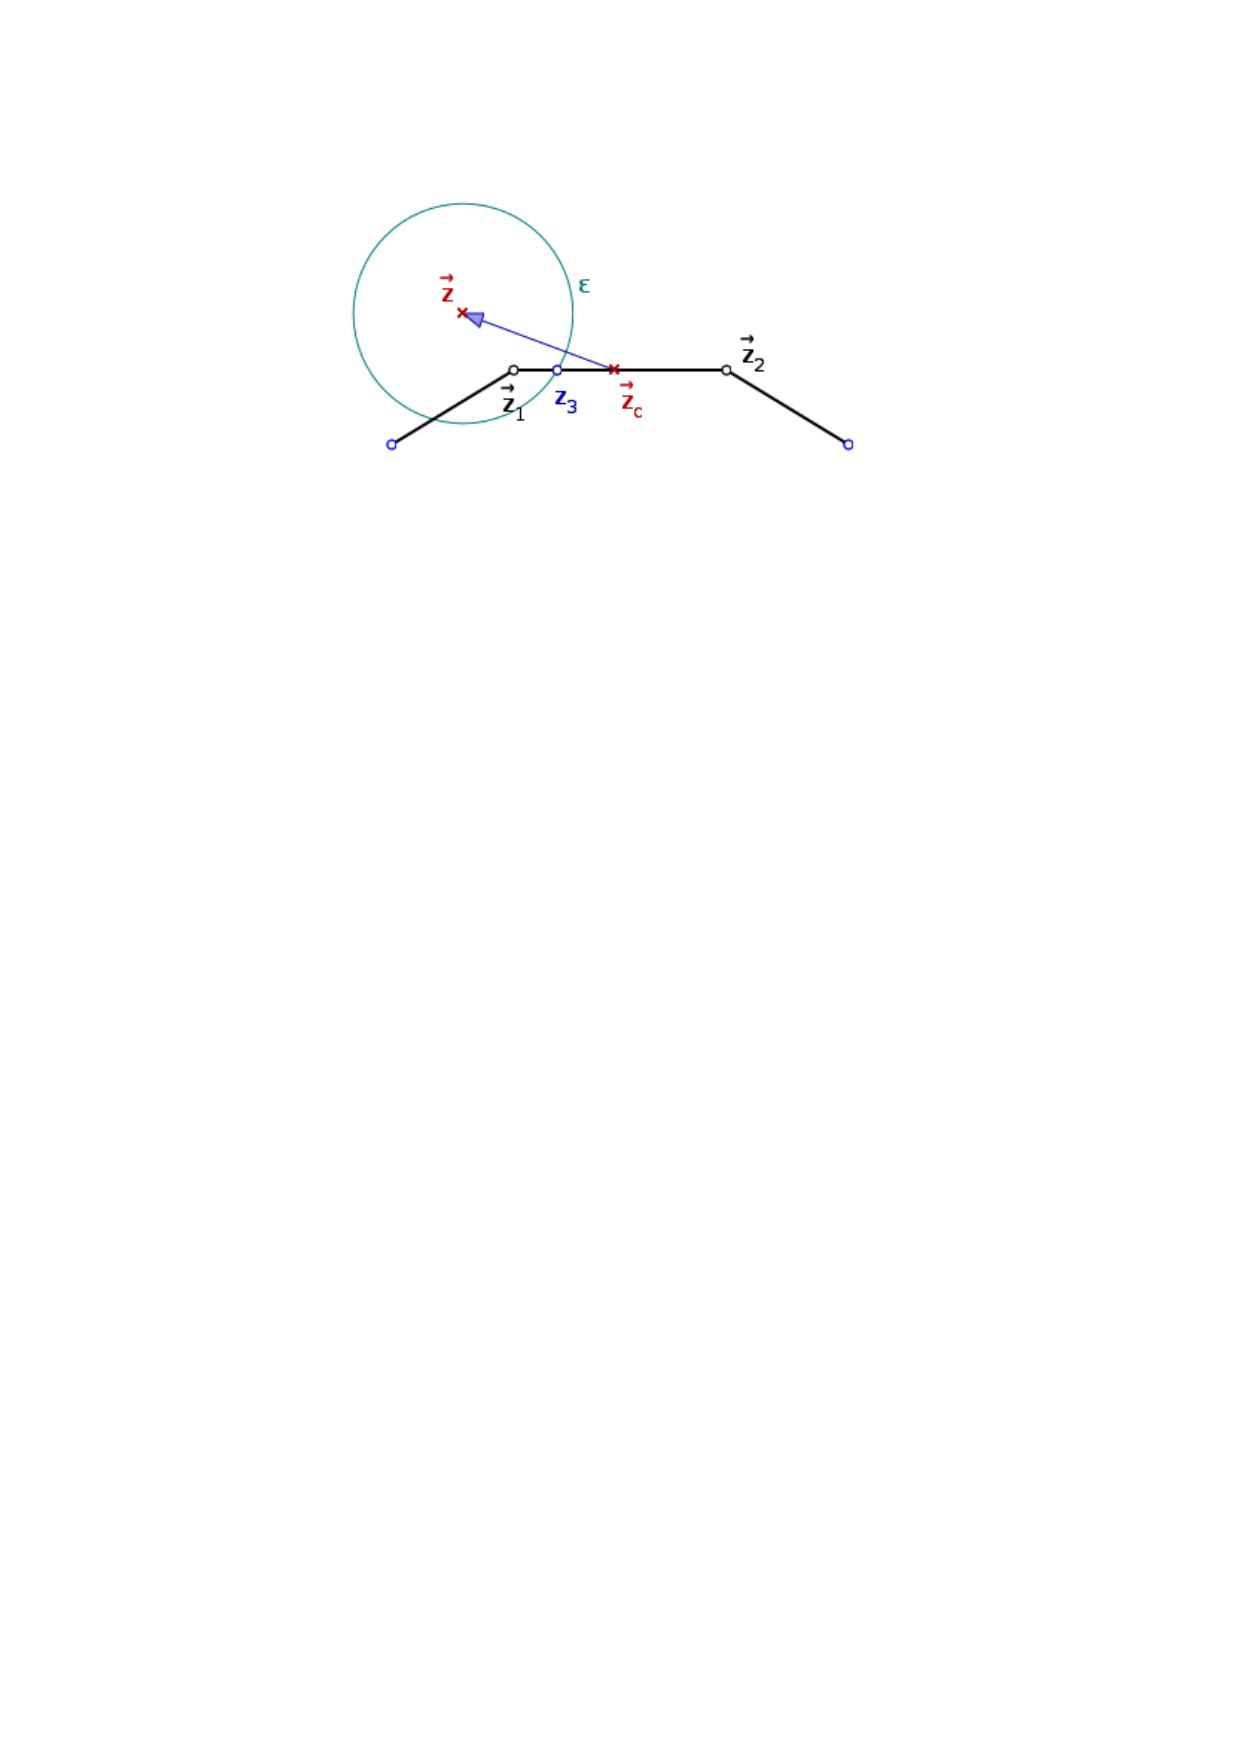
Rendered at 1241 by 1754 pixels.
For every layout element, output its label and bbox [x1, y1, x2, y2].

picture [346, 147, 895, 479]
